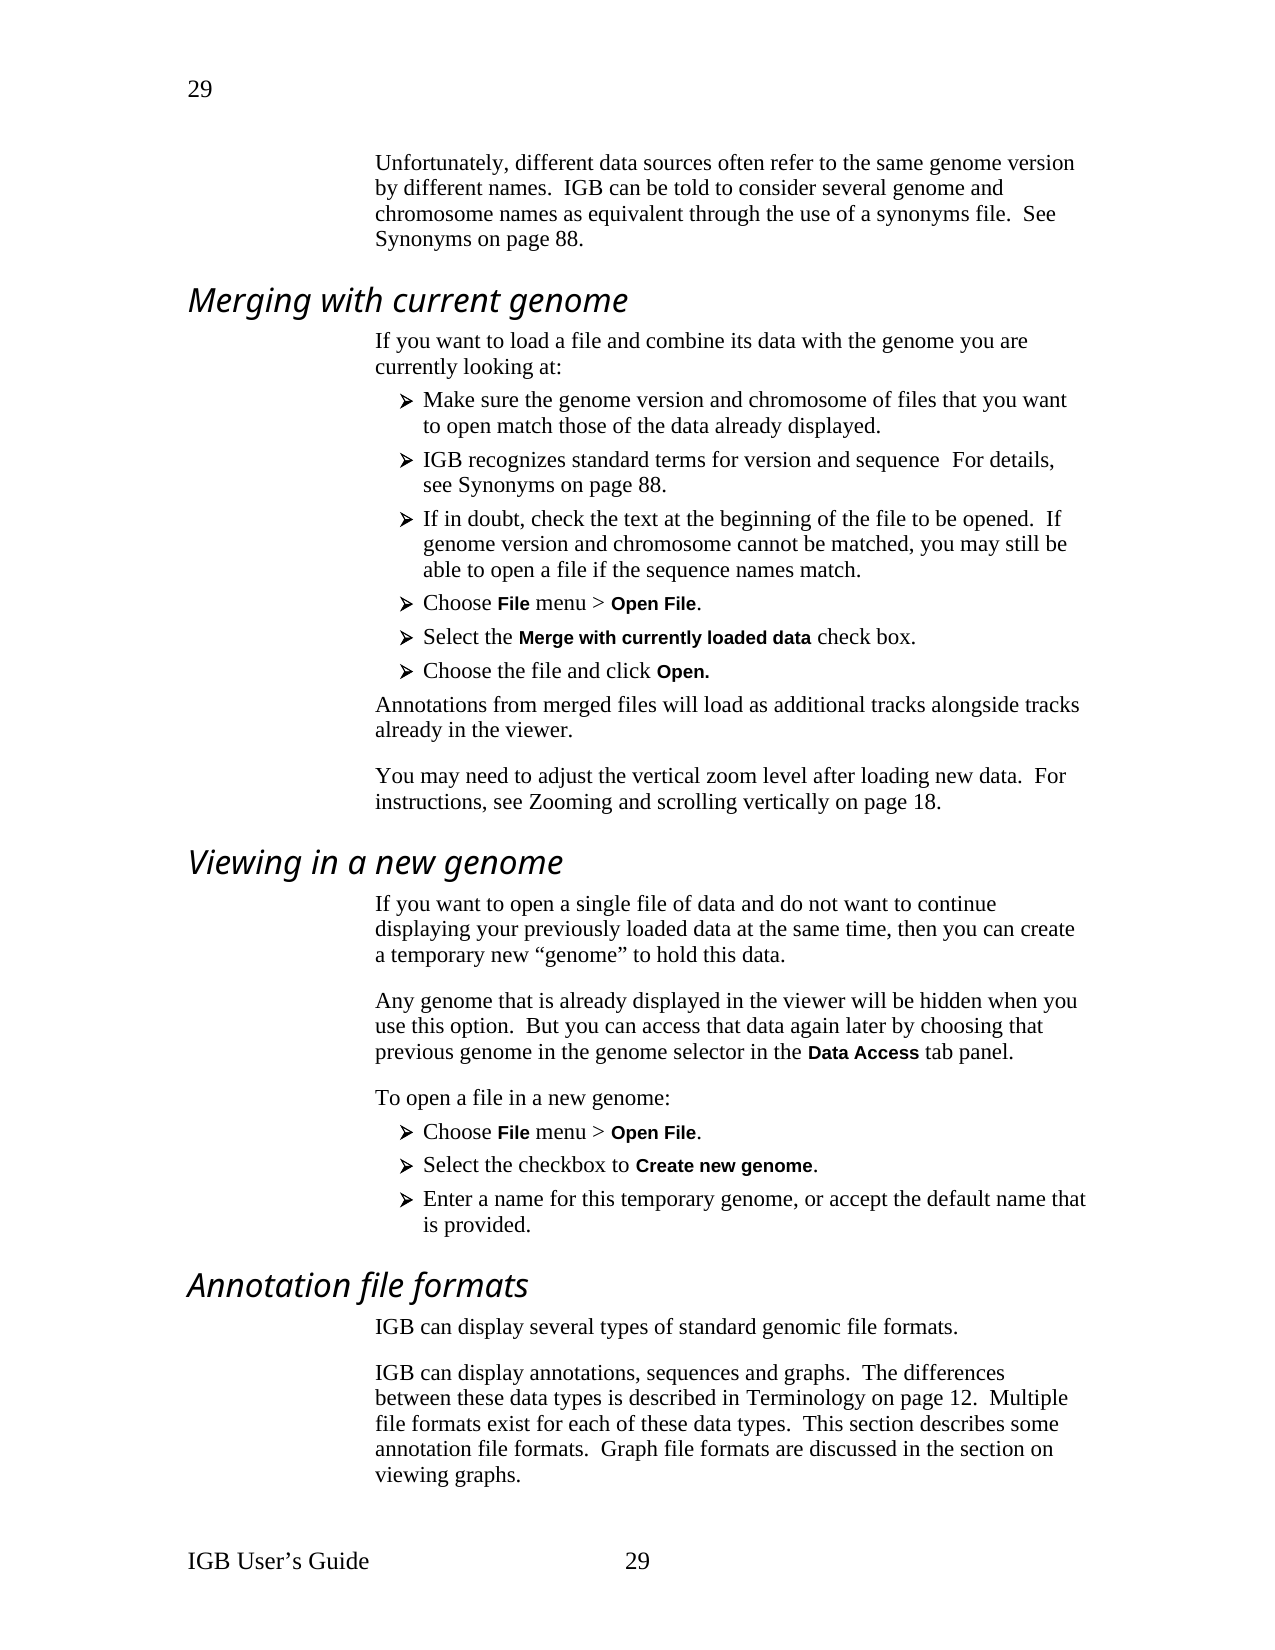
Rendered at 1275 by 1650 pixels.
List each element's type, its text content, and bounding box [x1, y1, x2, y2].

text Annotations from merged files will load as additional tracks alongside tracks already in the viewer. [375, 692, 1087, 742]
list Choose File menu > Open File. [399, 590, 1087, 616]
text If you want to open a single file of data and do not want to continue displaying your previously loaded data at the same time, then you can create a temporary new “genome” to hold this data. [375, 891, 1087, 967]
list Make sure the genome version and chromosome of files that you want to open match those of the data already displayed. [399, 387, 1087, 438]
list Enter a name for this temporary genome, or accept the default name that is provided. [399, 1186, 1087, 1237]
list Choose File menu > Open File. [399, 1119, 1087, 1144]
text If you want to load a file and combine its data with the genome you are currently looking at: [375, 328, 1087, 379]
text Unfortunately, different data sources often refer to the same genome version by different names. IGB can be told to consider several genome and chromosome names as equivalent through the use of a synonyms file. See Synonyms on page 89. [375, 150, 1087, 252]
text IGB can display several types of standard genomic file formats. [375, 1314, 1087, 1339]
list If in doubt, check the text at the beginning of the file to be opened. If genome version and chromosome cannot be matched, you may still be able to open a file if the sequence names match. [399, 506, 1087, 582]
list IGB recognizes standard terms for version and sequence For details, see Synonyms on page 89. [399, 447, 1087, 497]
list Select the Merge with currently loaded data check box. [399, 624, 1087, 649]
text IGB can display annotations, sequences and graphs. The differences between these data types is described in Terminology on page 12. Multiple file formats exist for each of these data types. This section describes some annotation file formats. Graph file formats are discussed in the section on viewing graphs. [375, 1360, 1087, 1487]
text Any genome that is already displayed in the viewer will be hidden when you use this option. But you can access that data again later by choosing that previous genome in the genome selector in the Data Access tab panel. [375, 988, 1087, 1064]
list Select the checkbox to Create new genome. [399, 1152, 1087, 1178]
list Choose the file and click Open. [399, 658, 1087, 683]
subtitle Viewing in a new genome [187, 839, 1087, 884]
subtitle Merging with current genome [187, 277, 1087, 322]
text To open a file in a new genome: [375, 1085, 1087, 1110]
text You may need to adjust the vertical zoom level after loading new data. For instructions, see Zooming and scrolling vertically on page 18. [375, 763, 1087, 814]
subtitle Annotation file formats [187, 1262, 1087, 1307]
